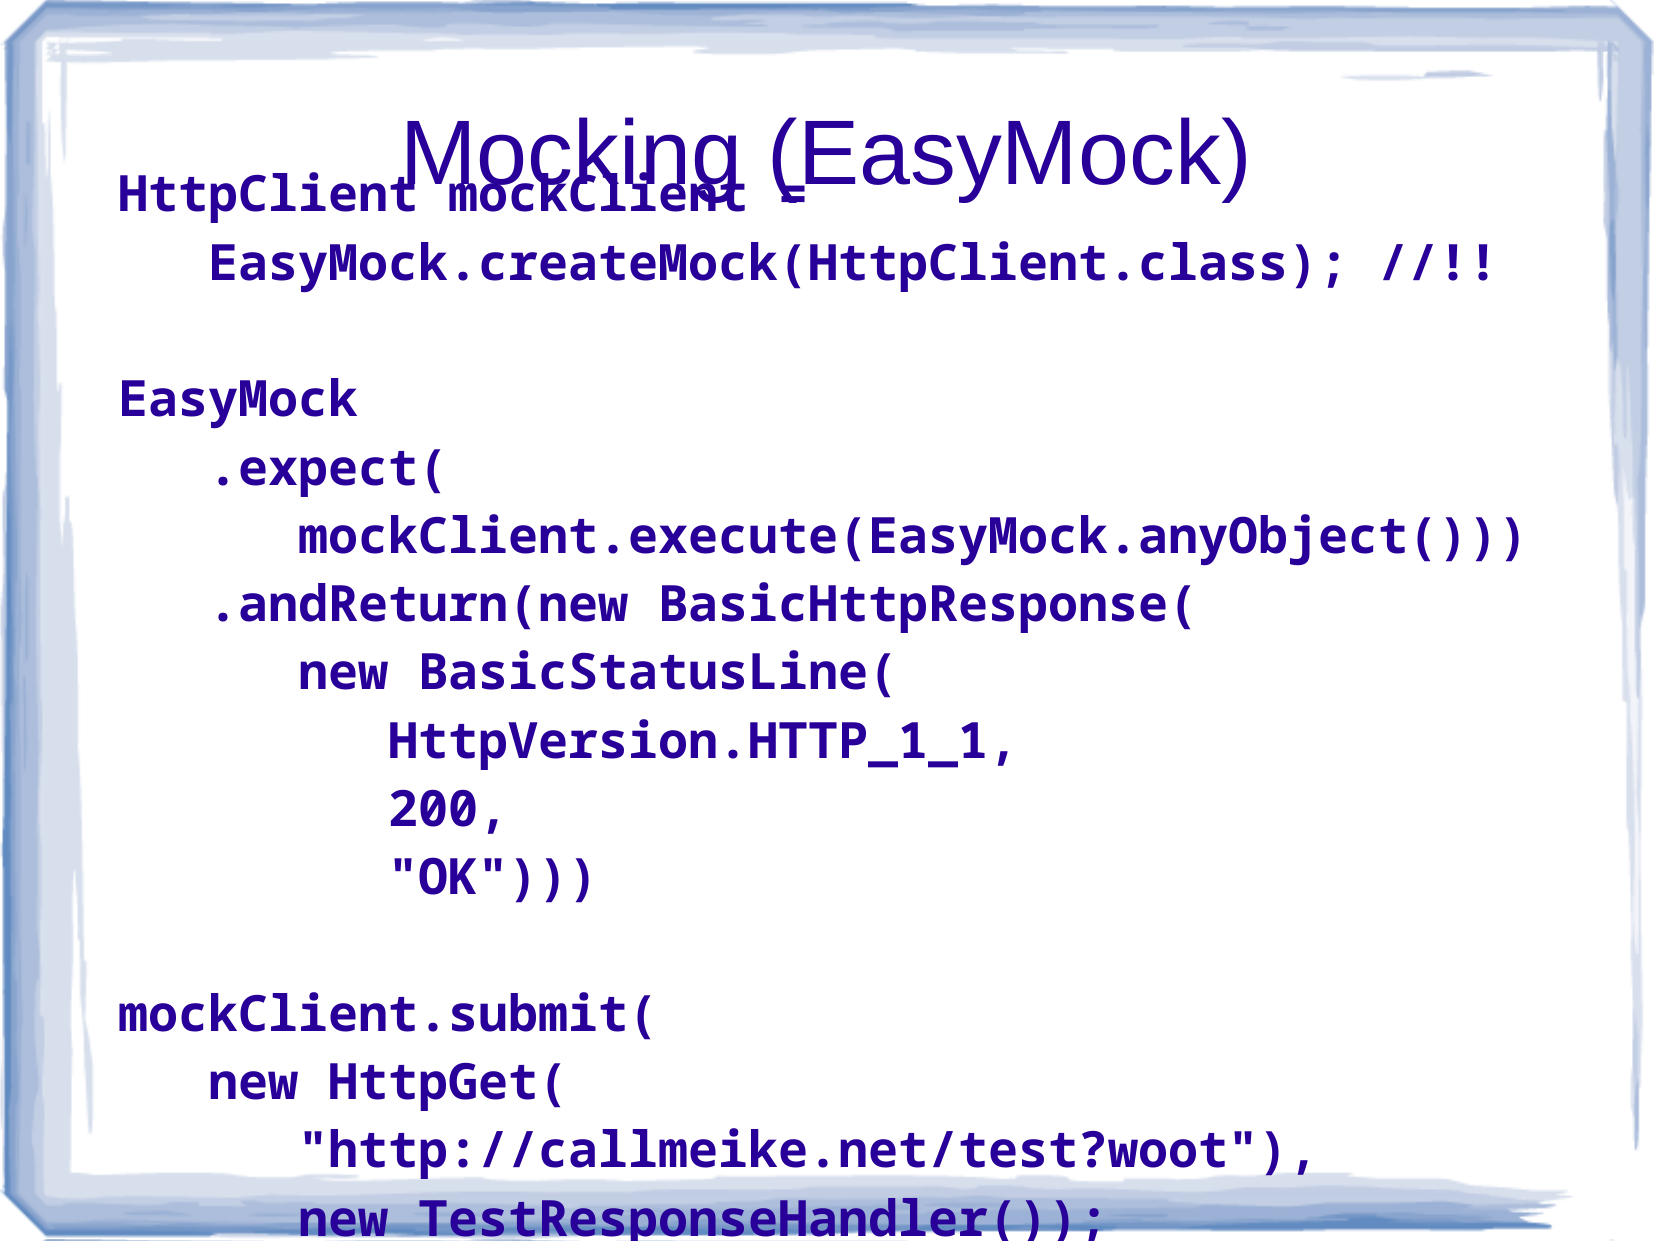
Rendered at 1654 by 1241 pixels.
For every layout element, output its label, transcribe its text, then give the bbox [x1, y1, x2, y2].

title Mocking (EasyMock) [82, 49, 1571, 257]
picture [638, 1214, 648, 1230]
subtitle HttpClient mockClient = EasyMock.createMock(HttpClient.class); //!! EasyMock .expect( mockClient.execute(EasyMock.anyObject())) .andReturn(new BasicHttpResponse( new BasicStatusLine( HttpVersion.HTTP_1_1, 200, "OK"))) mockClient.submit( new HttpGet( "http://callmeike.net/test?woot"), new TestResponseHandler()); [118, 254, 1571, 1155]
picture [0, 0, 1654, 1241]
